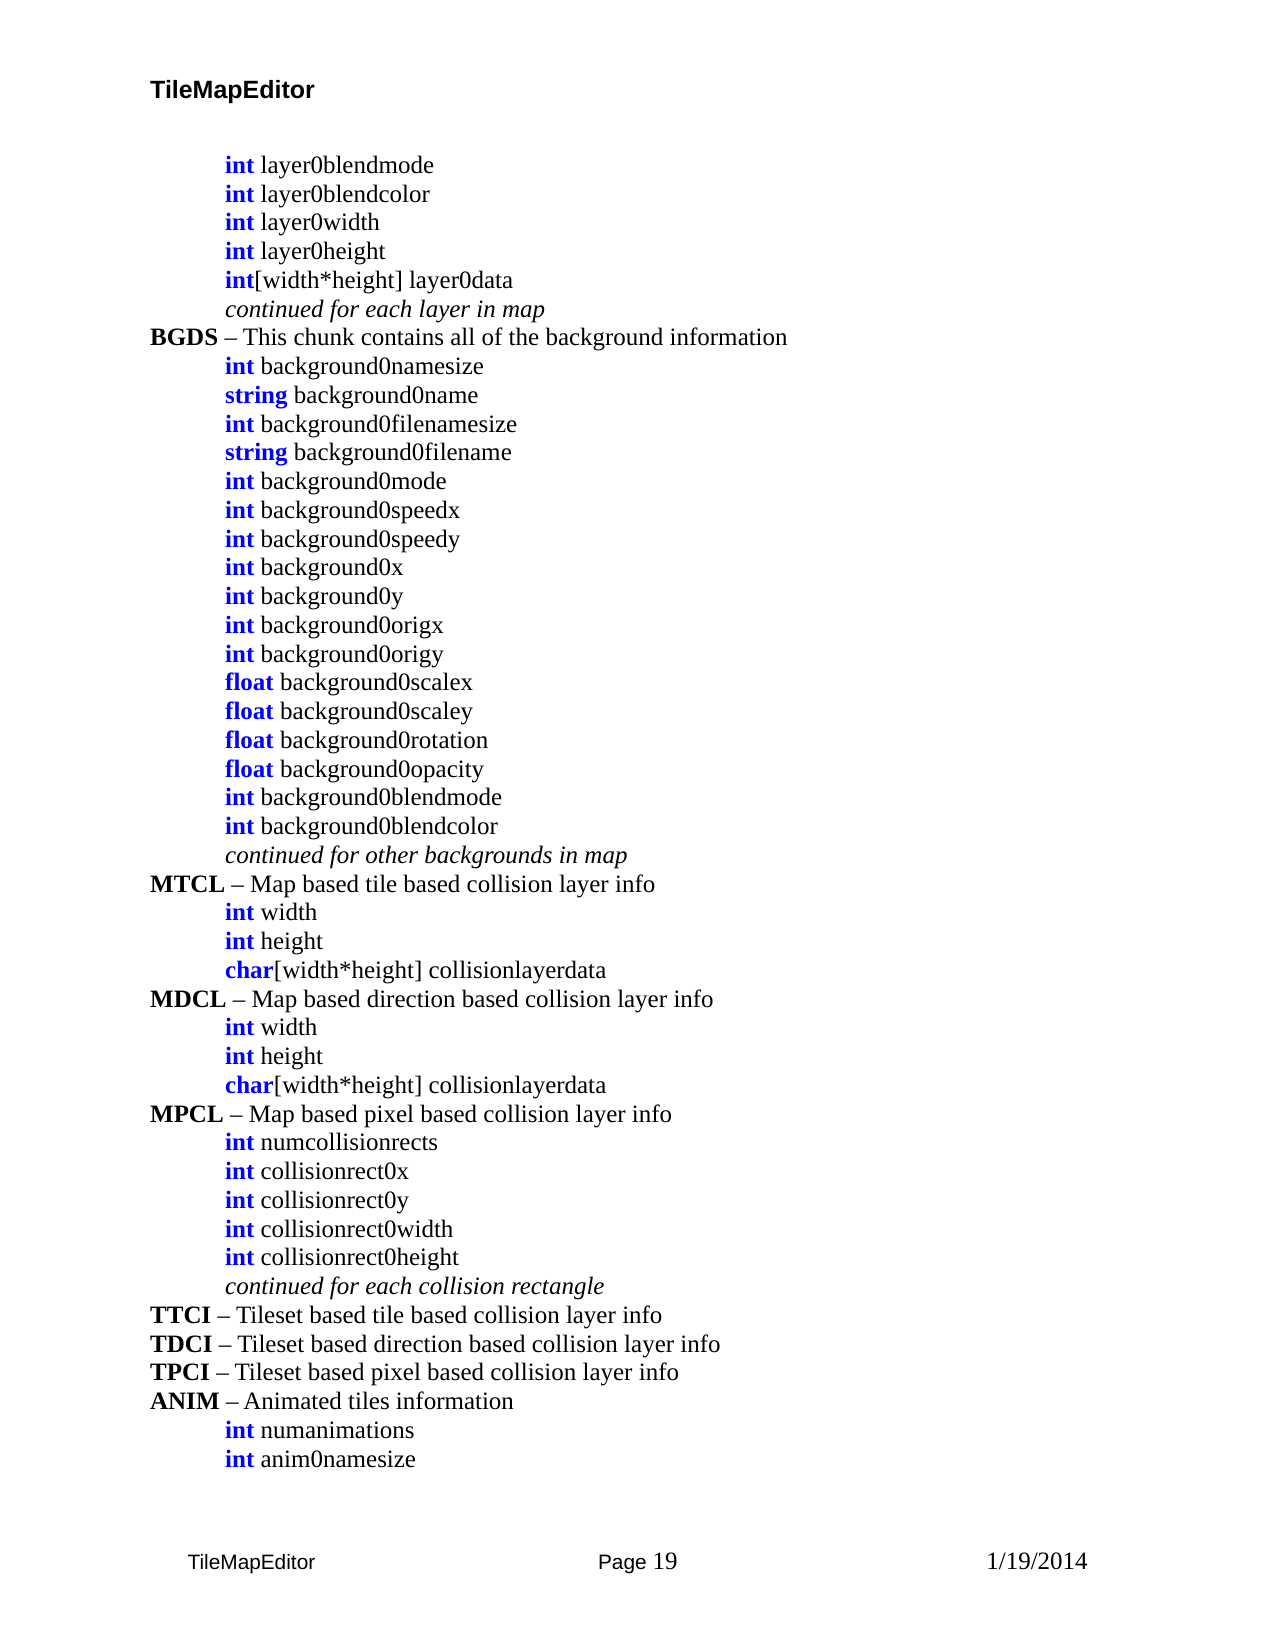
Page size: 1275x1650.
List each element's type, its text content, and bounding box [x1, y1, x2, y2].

text int collisionrect0height [150, 1242, 1125, 1271]
text int height [150, 926, 1125, 955]
text int numanimations [150, 1415, 1125, 1444]
text float background0scalex [150, 667, 1125, 696]
text int[width*height] layer0data [150, 265, 1125, 294]
text TPCI – Tileset based pixel based collision layer info [150, 1357, 1125, 1386]
text float background0rotation [150, 725, 1125, 754]
text continued for other backgrounds in map [150, 840, 1125, 869]
text int background0blendmode [150, 782, 1125, 811]
text continued for each layer in map [150, 294, 1125, 322]
text TDCI – Tileset based direction based collision layer info [150, 1329, 1125, 1357]
text int layer0blendcolor [150, 179, 1125, 207]
text continued for each collision rectangle [150, 1271, 1125, 1300]
text MPCL – Map based pixel based collision layer info [150, 1099, 1125, 1127]
text int background0namesize [150, 351, 1125, 380]
text int background0x [150, 552, 1125, 581]
text int layer0blendmode [150, 150, 1125, 179]
text string background0name [150, 380, 1125, 409]
text int background0origx [150, 610, 1125, 639]
text int layer0height [150, 236, 1125, 265]
text int height [150, 1041, 1125, 1070]
text int anim0namesize [150, 1444, 1125, 1472]
text int background0filenamesize [150, 409, 1125, 437]
text int collisionrect0width [150, 1214, 1125, 1242]
text MTCL – Map based tile based collision layer info [150, 869, 1125, 897]
text int width [150, 1012, 1125, 1041]
text int background0origy [150, 639, 1125, 667]
text int background0blendcolor [150, 811, 1125, 840]
text float background0opacity [150, 754, 1125, 782]
text int layer0width [150, 207, 1125, 236]
text int background0y [150, 581, 1125, 610]
text int background0speedy [150, 524, 1125, 552]
text int background0speedx [150, 495, 1125, 524]
text int collisionrect0x [150, 1156, 1125, 1185]
text ANIM – Animated tiles information [150, 1386, 1125, 1415]
text char[width*height] collisionlayerdata [150, 1070, 1125, 1099]
text int background0mode [150, 466, 1125, 495]
text float background0scaley [150, 696, 1125, 725]
text int numcollisionrects [150, 1127, 1125, 1156]
text BGDS – This chunk contains all of the background information [150, 322, 1125, 351]
text int width [150, 897, 1125, 926]
text TTCI – Tileset based tile based collision layer info [150, 1300, 1125, 1329]
text int collisionrect0y [150, 1185, 1125, 1214]
text string background0filename [150, 437, 1125, 466]
text MDCL – Map based direction based collision layer info [150, 984, 1125, 1012]
text char[width*height] collisionlayerdata [150, 955, 1125, 984]
